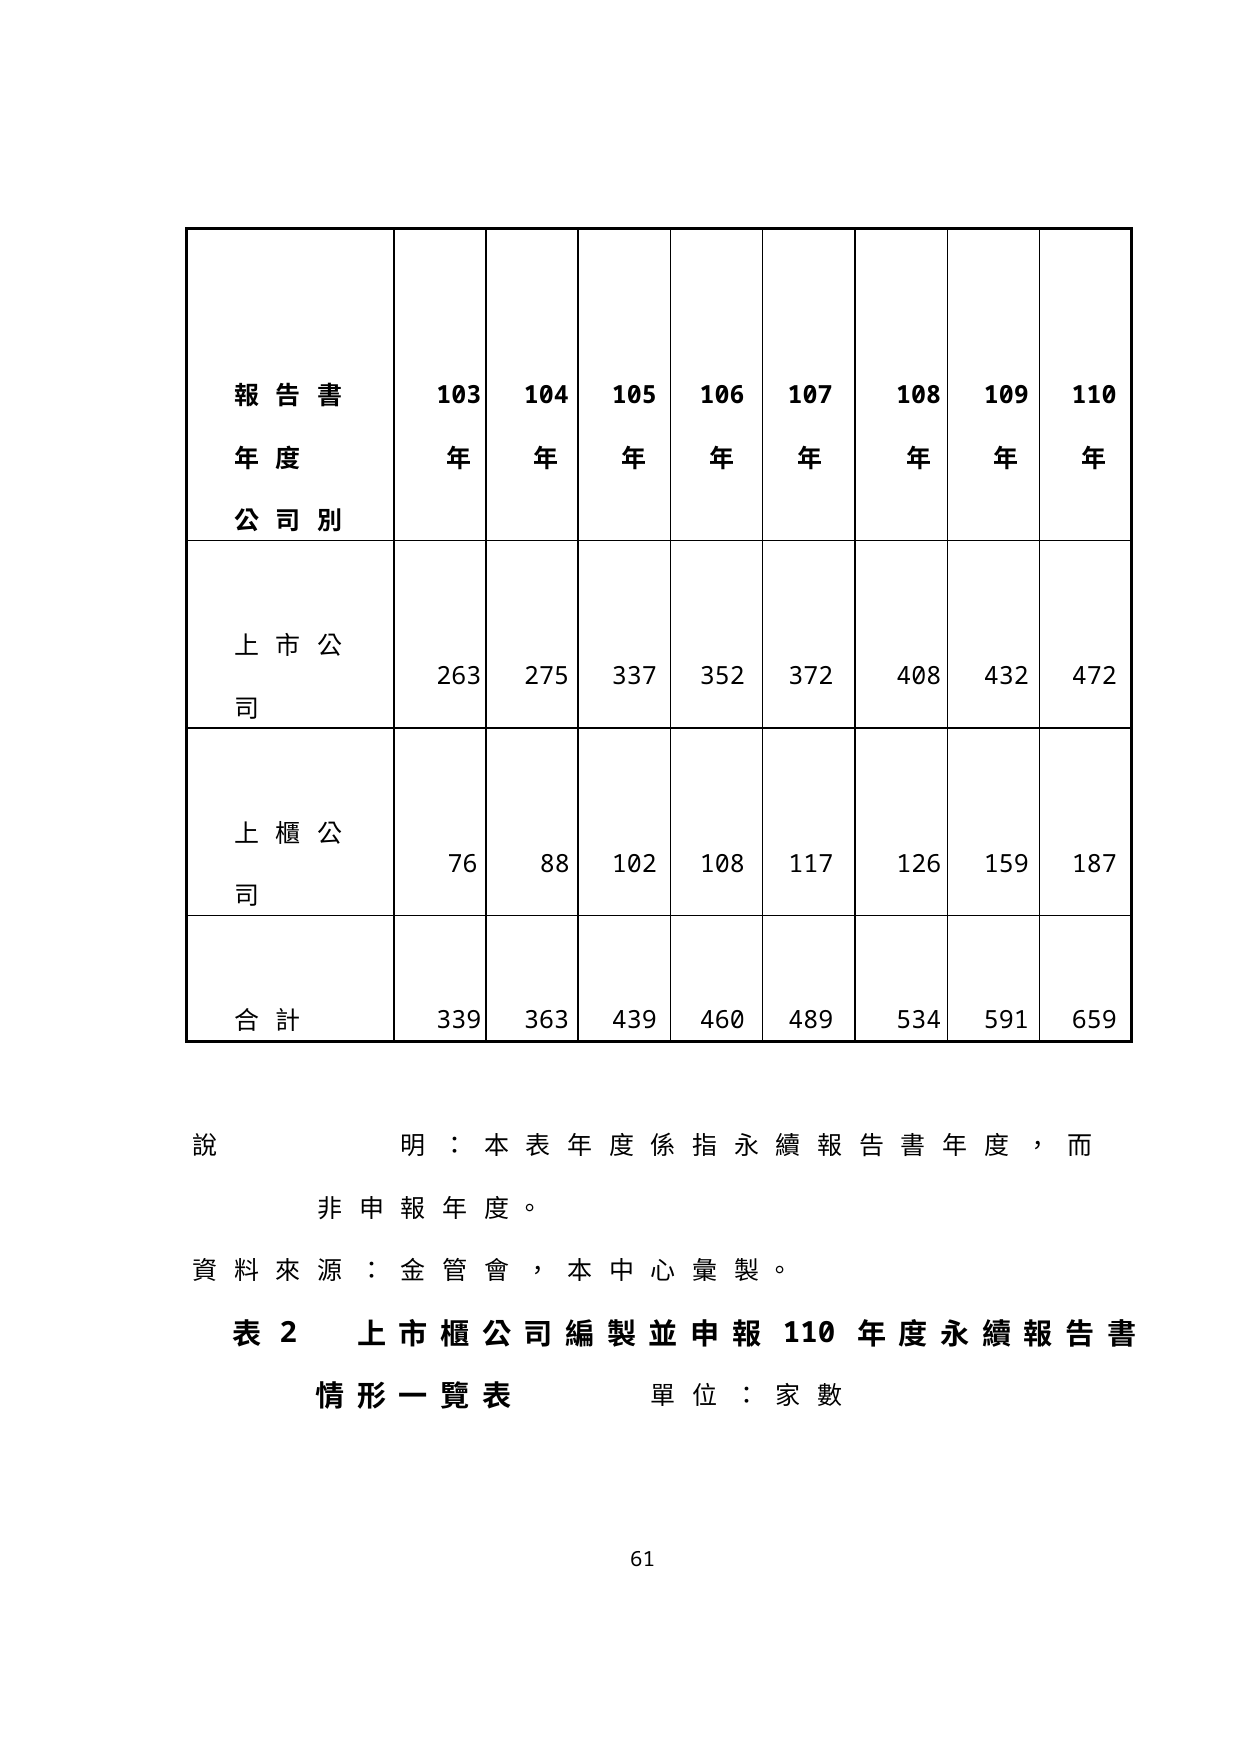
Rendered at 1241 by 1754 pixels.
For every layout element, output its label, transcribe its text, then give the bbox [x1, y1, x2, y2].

table_header 105年 [579, 230, 670, 540]
text 表2 上市櫃公司編製並申報110年度永續報告書情形一覽表 單位：家數 [169, 1290, 1159, 1415]
table_cell 372 [763, 541, 854, 727]
table_cell 439 [579, 916, 670, 1040]
text 說 明：本表年度係指永續報告書年度，而非申報年度。 [184, 1102, 1130, 1227]
table_cell 合計 [188, 916, 393, 1040]
table_header 108年 [856, 230, 947, 540]
table_cell 591 [948, 916, 1039, 1040]
table_cell 363 [487, 916, 577, 1040]
table_cell 上市公司 [188, 541, 393, 727]
table_cell 159 [948, 729, 1039, 915]
table_header 104年 [487, 230, 577, 540]
table_cell 126 [856, 729, 947, 915]
table_cell 102 [579, 729, 670, 915]
table_header 106年 [671, 230, 762, 540]
table_header 110年 [1040, 230, 1130, 540]
table_cell 408 [856, 541, 947, 727]
table_header 報告書年度 公司別 [188, 230, 393, 540]
table_header 109年 [948, 230, 1039, 540]
table_cell 108 [671, 729, 762, 915]
table_cell 534 [856, 916, 947, 1040]
table_cell 352 [671, 541, 762, 727]
table_cell 460 [671, 916, 762, 1040]
table_cell 263 [395, 541, 485, 727]
table_header 107年 [763, 230, 854, 540]
table_cell 489 [763, 916, 854, 1040]
table_cell 337 [579, 541, 670, 727]
table_cell 76 [395, 729, 485, 915]
table_cell 659 [1040, 916, 1130, 1040]
table_cell 187 [1040, 729, 1130, 915]
table_cell 432 [948, 541, 1039, 727]
table_header 103年 [395, 230, 485, 540]
table_cell 上櫃公司 [188, 729, 393, 915]
text 資料來源：金管會，本中心彙製。 [184, 1227, 1130, 1290]
table_cell 88 [487, 729, 577, 915]
table_cell 472 [1040, 541, 1130, 727]
table_cell 117 [763, 729, 854, 915]
table_cell 339 [395, 916, 485, 1040]
table_cell 275 [487, 541, 577, 727]
